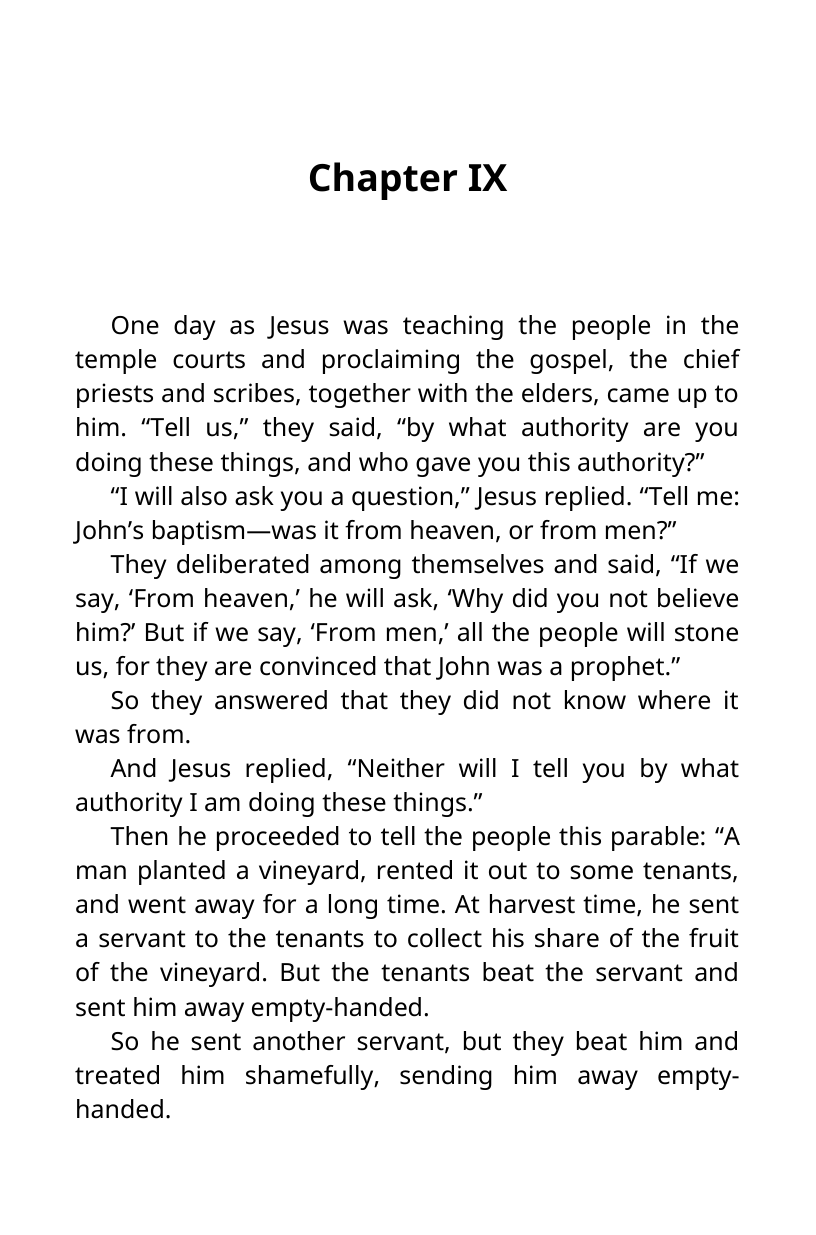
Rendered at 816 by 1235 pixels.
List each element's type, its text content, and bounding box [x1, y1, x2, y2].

text Then he proceeded to tell the people this parable: “A man planted a vineyard, rented it out to some tenants, and went away for a long time. At harvest time, he sent a servant to the tenants to collect his share of the fruit of the vineyard. But the tenants beat the servant and sent him away empty-handed. [75, 819, 740, 1023]
text They deliberated among themselves and said, “If we say, ‘From heaven,’ he will ask, ‘Why did you not believe him?’ But if we say, ‘From men,’ all the people will stone us, for they are convinced that John was a prophet.” [75, 546, 740, 683]
text “I will also ask you a question,” Jesus replied. “Tell me: John’s baptism—was it from heaven, or from men?” [75, 478, 740, 546]
subtitle Chapter IX [75, 151, 740, 202]
text And Jesus replied, “Neither will I tell you by what authority I am doing these things.” [75, 751, 740, 819]
text One day as Jesus was teaching the people in the temple courts and proclaiming the gospel, the chief priests and scribes, together with the elders, came up to him. “Tell us,” they said, “by what authority are you doing these things, and who gave you this authority?” [75, 308, 740, 478]
text So he sent another servant, but they beat him and treated him shamefully, sending him away empty-handed. [75, 1023, 740, 1125]
text So they answered that they did not know where it was from. [75, 683, 740, 751]
